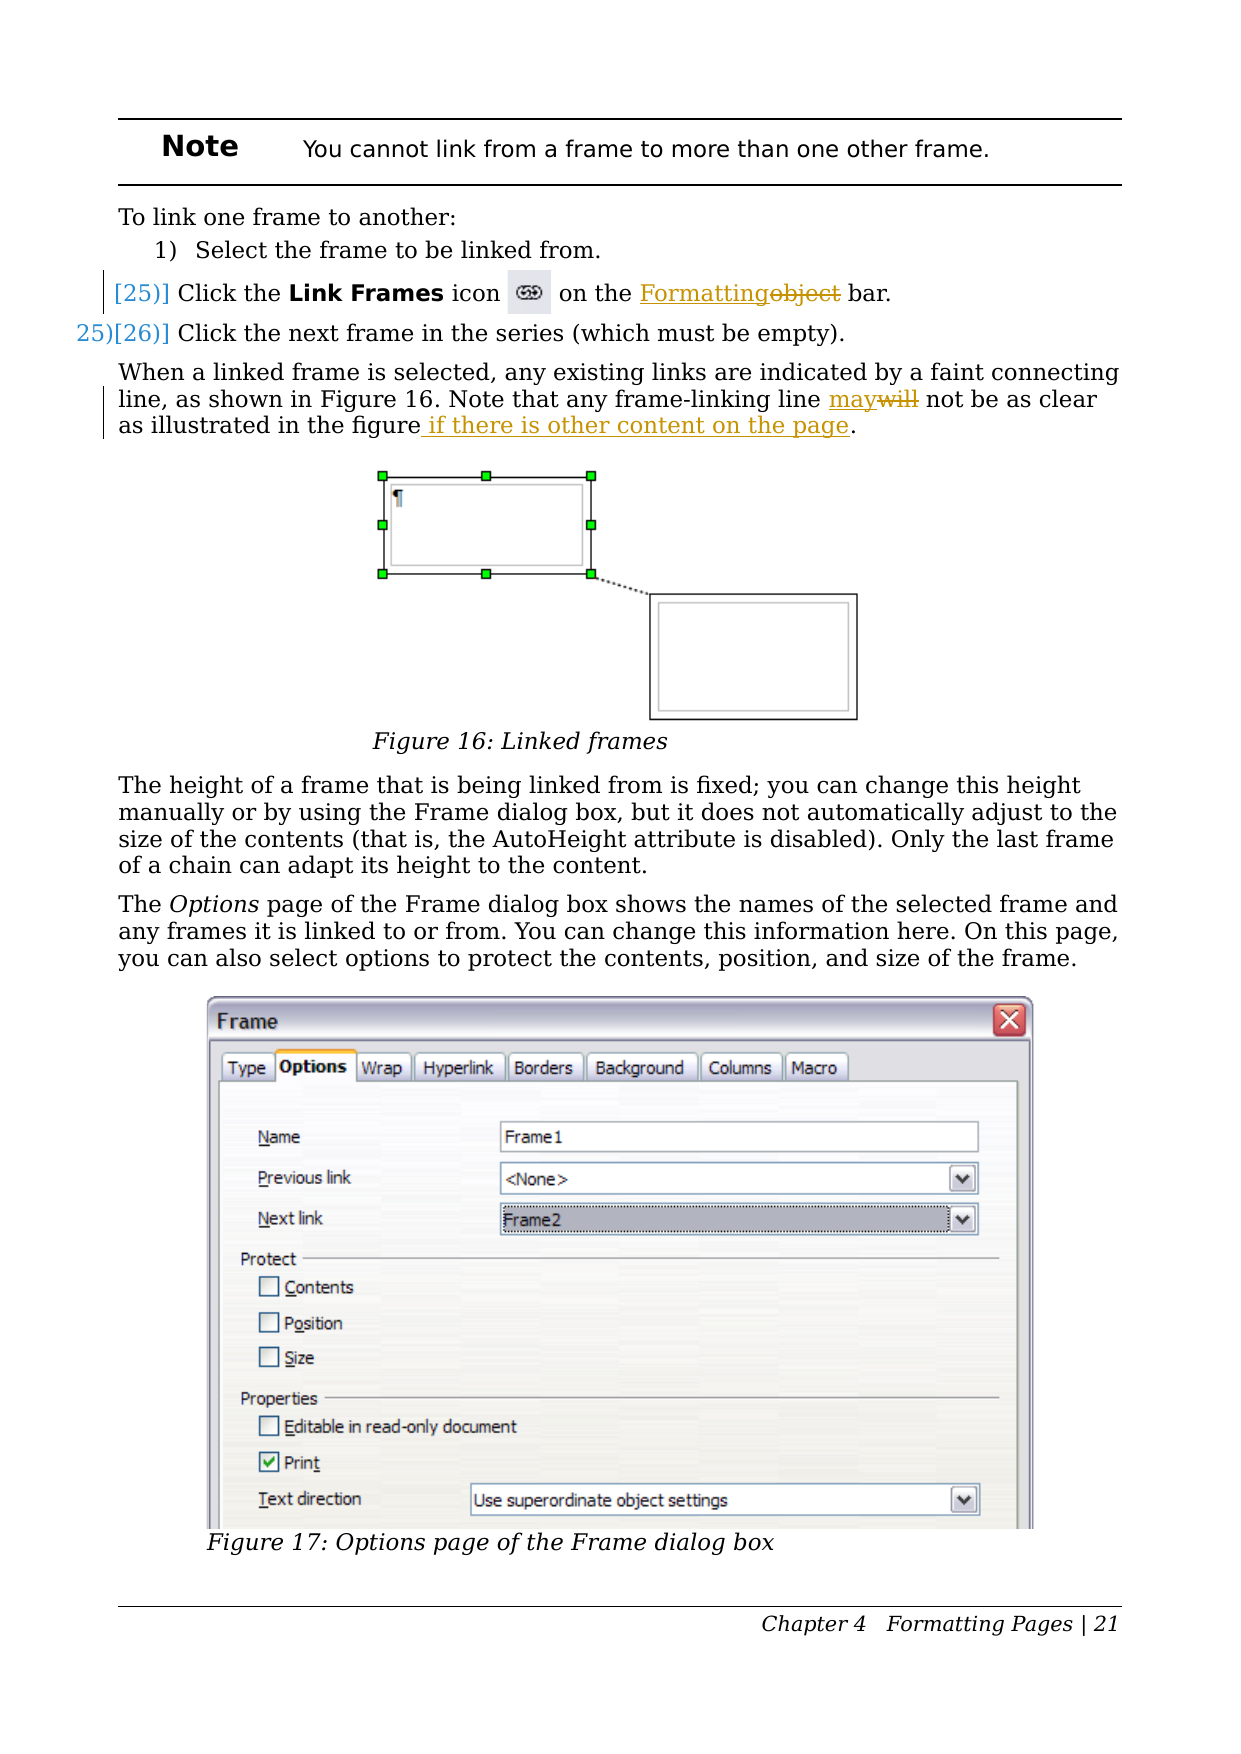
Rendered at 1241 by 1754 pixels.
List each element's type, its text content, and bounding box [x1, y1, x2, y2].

picture [507, 270, 552, 314]
text When a linked frame is selected, any existing links are indicated by a faint connecting line, as shown in Figure 16. Note that any frame-linking line may not be as clear as illustrated in the figure if there is other content on the page. [118, 359, 1122, 439]
picture [372, 464, 868, 729]
list on the Formatting bar. [552, 270, 1122, 314]
list Click the next frame in the series (which must be empty). [177, 320, 1122, 347]
table_header You cannot link from a frame to more than one other frame. [281, 120, 1122, 184]
text Figure : Options page of the Frame dialog box [207, 1529, 1033, 1555]
text The height of a frame that is being linked from is fixed; you can change this height manually or by using the Frame dialog box, but it does not automatically adjust to the size of the contents (that is, the AutoHeight attribute is disabled). Only the last frame of a chain can adapt its height to the content. [118, 772, 1122, 879]
list Select the frame to be linked from. [177, 237, 1122, 264]
text The Options page of the Frame dialog box shows the names of the selected frame and any frames it is linked to or from. You can change this information here. On this page, you can also select options to protect the contents, position, and size of the frame. [118, 892, 1122, 972]
list To link one frame to another: [118, 204, 1122, 231]
text Figure : Linked frames [373, 729, 868, 755]
list Click the Link Frames icon [177, 270, 507, 314]
picture [206, 996, 1034, 1529]
table_header Note [118, 120, 281, 184]
